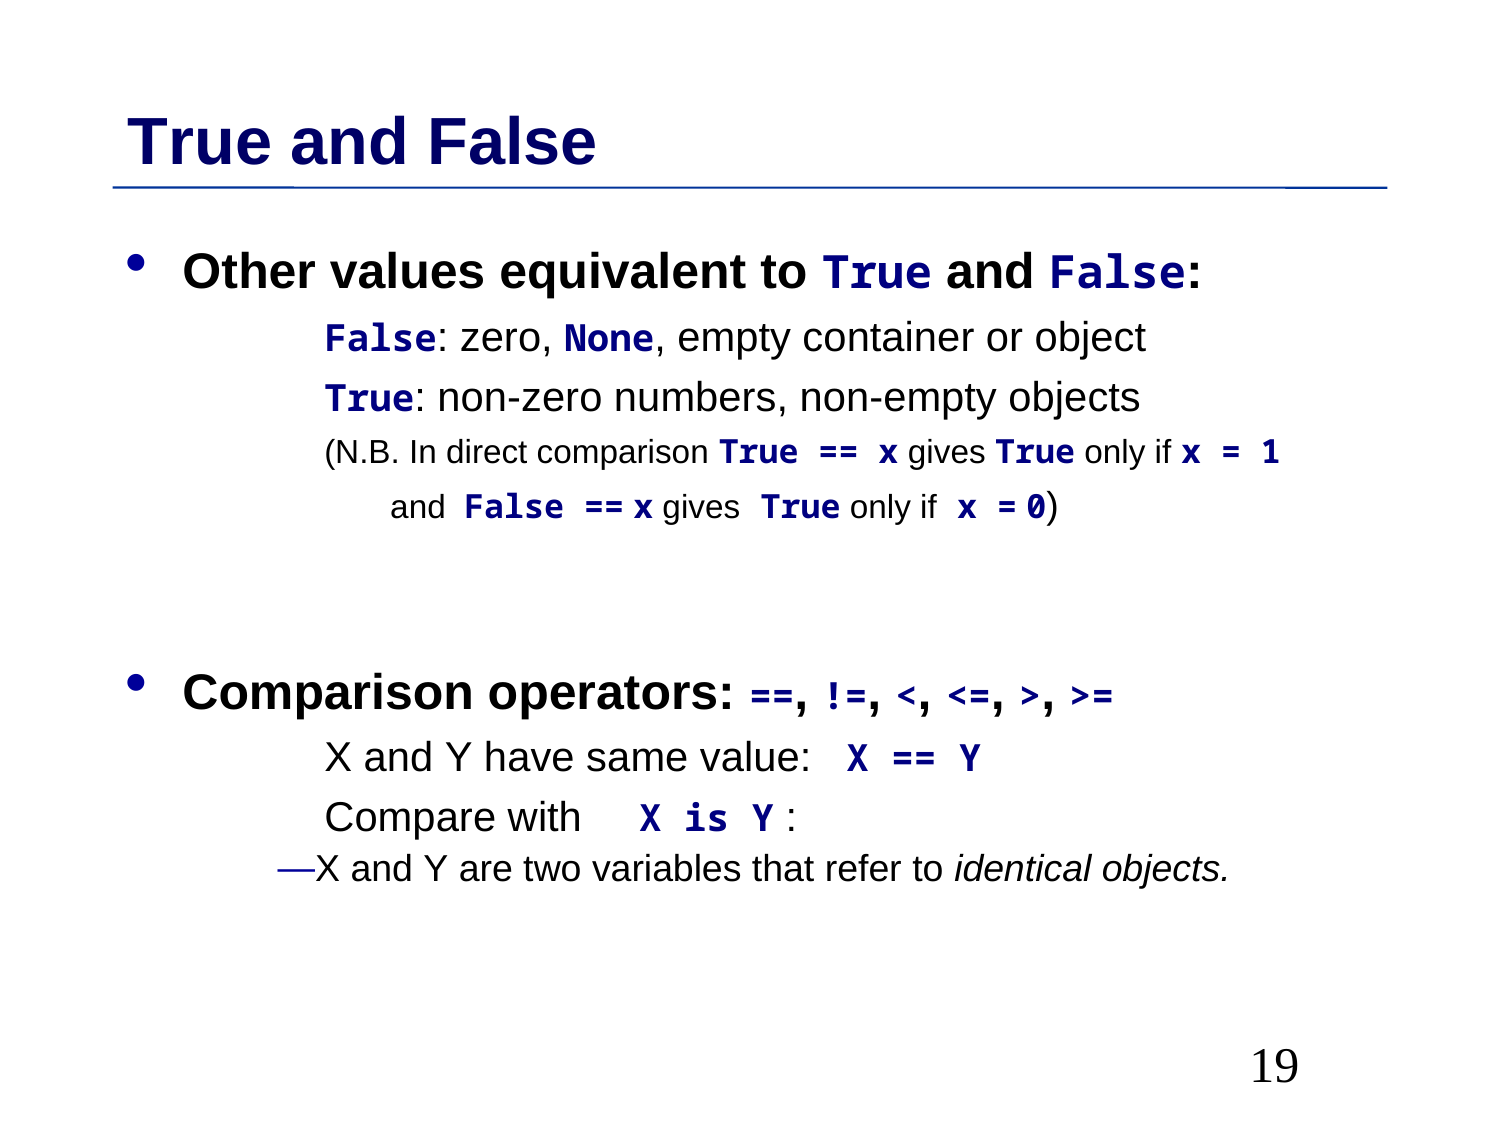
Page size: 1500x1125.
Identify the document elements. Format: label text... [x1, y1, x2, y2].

title True and False [112, 89, 1388, 185]
list Other values equivalent to True and False: False: zero, None, empty container or object True: non-zero numbers, non-empty objects (N.B. In direct comparison True == x gives True only if x = 1 and False == x gives True only if x = 0) Comparison operators: ==, !=, <, <=, >, >= X and Y have same value: X == Y Compare with X is Y : X and Y are two variables that refer to identical objects. [112, 237, 1388, 976]
